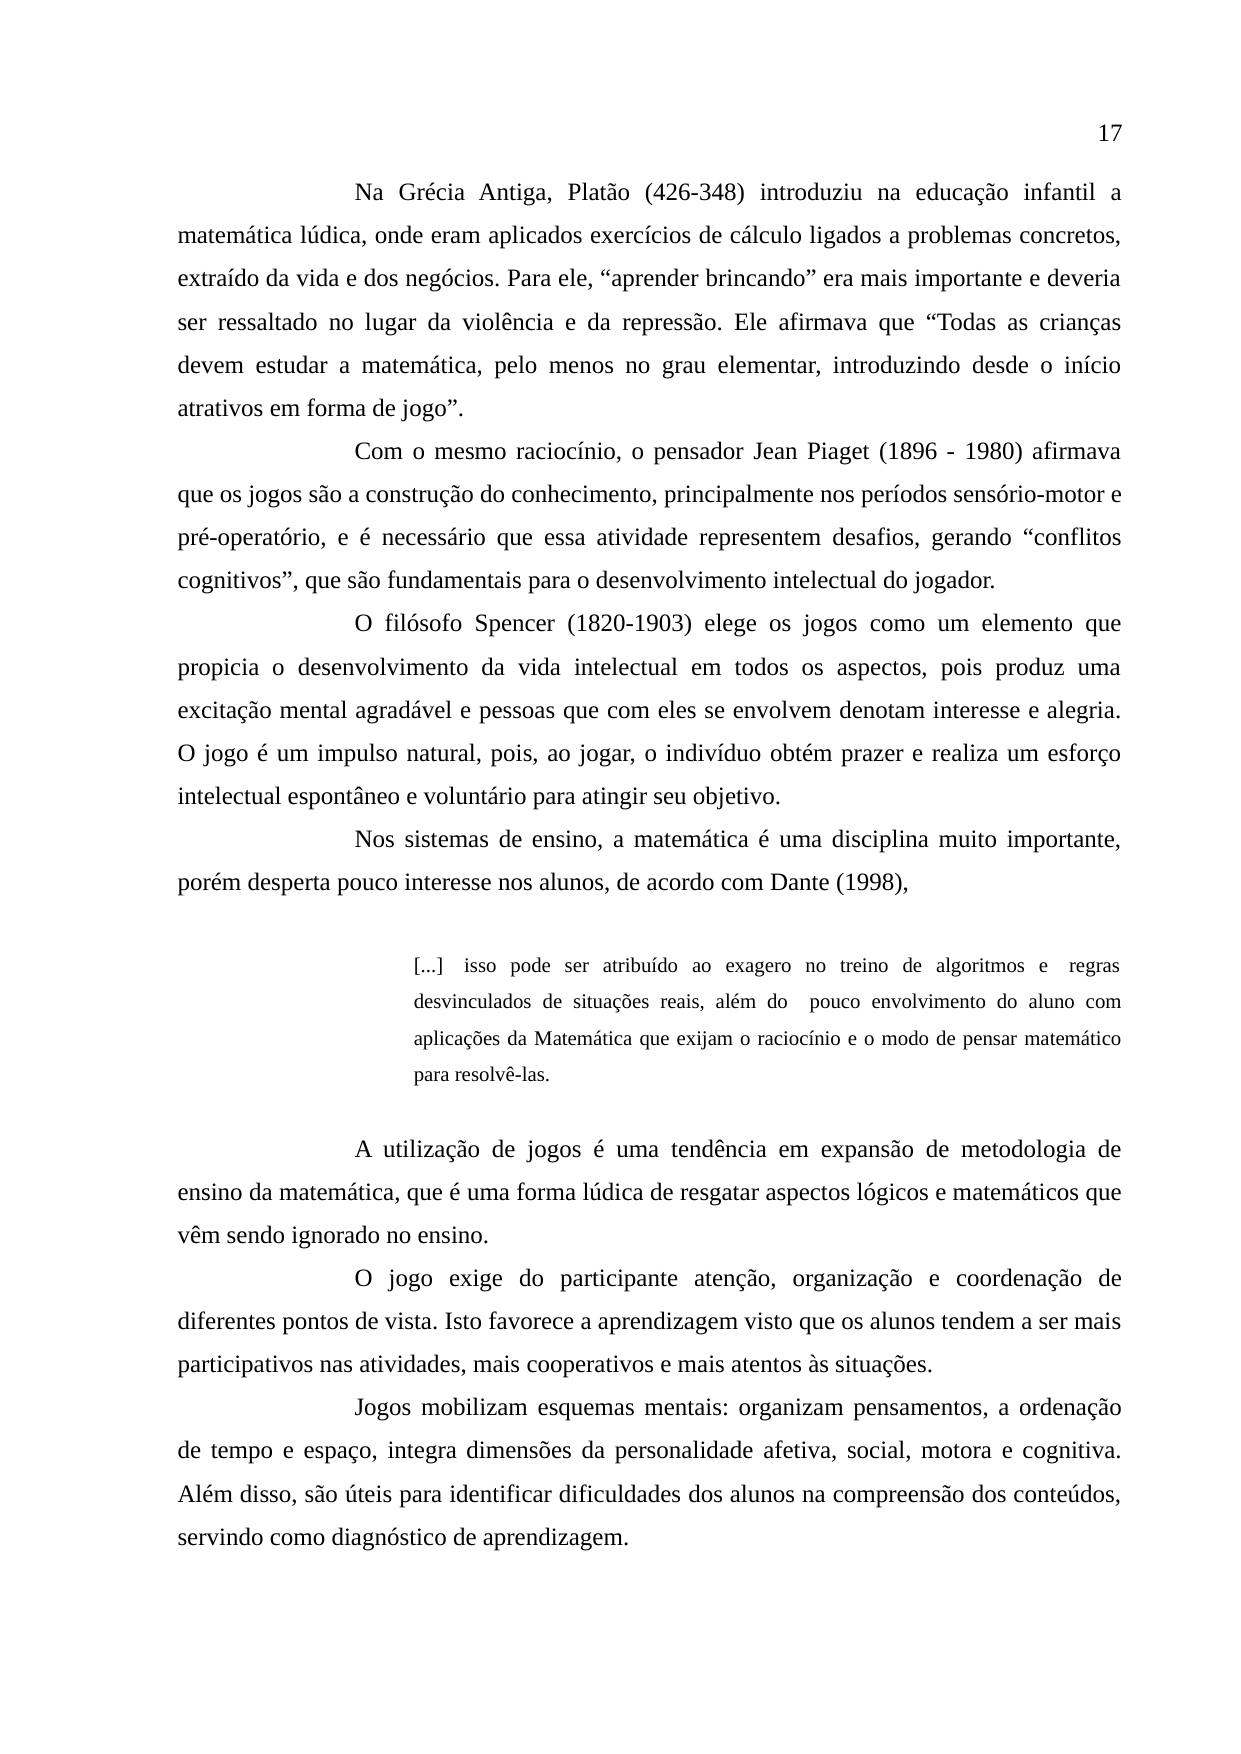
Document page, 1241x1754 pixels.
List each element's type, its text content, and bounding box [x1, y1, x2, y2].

text O jogo exige do participante atenção, organização e coordenação de diferentes pontos de vista. Isto favorece a aprendizagem visto que os alunos tendem a ser mais participativos nas atividades, mais cooperativos e mais atentos às situações. [177, 1263, 1122, 1378]
text A utilização de jogos é uma tendência em expansão de metodologia de ensino da matemática, que é uma forma lúdica de resgatar aspectos lógicos e matemáticos que vêm sendo ignorado no ensino. [177, 1134, 1122, 1249]
text O filósofo Spencer (1820-1903) elege os jogos como um elemento que propicia o desenvolvimento da vida intelectual em todos os aspectos, pois produz uma excitação mental agradável e pessoas que com eles se envolvem denotam interesse e alegria. O jogo é um impulso natural, pois, ao jogar, o indivíduo obtém prazer e realiza um esforço intelectual espontâneo e voluntário para atingir seu objetivo. [177, 608, 1122, 810]
text Na Grécia Antiga, Platão (426-348) introduziu na educação infantil a matemática lúdica, onde eram aplicados exercícios de cálculo ligados a problemas concretos, extraído da vida e dos negócios. Para ele, “aprender brincando” era mais importante e deveria ser ressaltado no lugar da violência e da repressão. Ele afirmava que “Todas as crianças devem estudar a matemática, pelo menos no grau elementar, introduzindo desde o início atrativos em forma de jogo”. [177, 177, 1122, 422]
text Com o mesmo raciocínio, o pensador Jean Piaget (1896 - 1980) afirmava que os jogos são a construção do conhecimento, principalmente nos períodos sensório-motor e pré-operatório, e é necessário que essa atividade representem desafios, gerando “conflitos cognitivos”, que são fundamentais para o desenvolvimento intelectual do jogador. [177, 436, 1122, 594]
text Jogos mobilizam esquemas mentais: organizam pensamentos, a ordenação de tempo e espaço, integra dimensões da personalidade afetiva, social, motora e cognitiva. Além disso, são úteis para identificar dificuldades dos alunos na compreensão dos conteúdos, servindo como diagnóstico de aprendizagem. [177, 1392, 1122, 1551]
text Nos sistemas de ensino, a matemática é uma disciplina muito importante, porém desperta pouco interesse nos alunos, de acordo com Dante (1998), [177, 824, 1122, 896]
text [...] isso pode ser atribuído ao exagero no treino de algoritmos e regras desvinculados de situações reais, além do pouco envolvimento do aluno com aplicações da Matemática que exijam o raciocínio e o modo de pensar matemático para resolvê-las. [413, 953, 1122, 1086]
